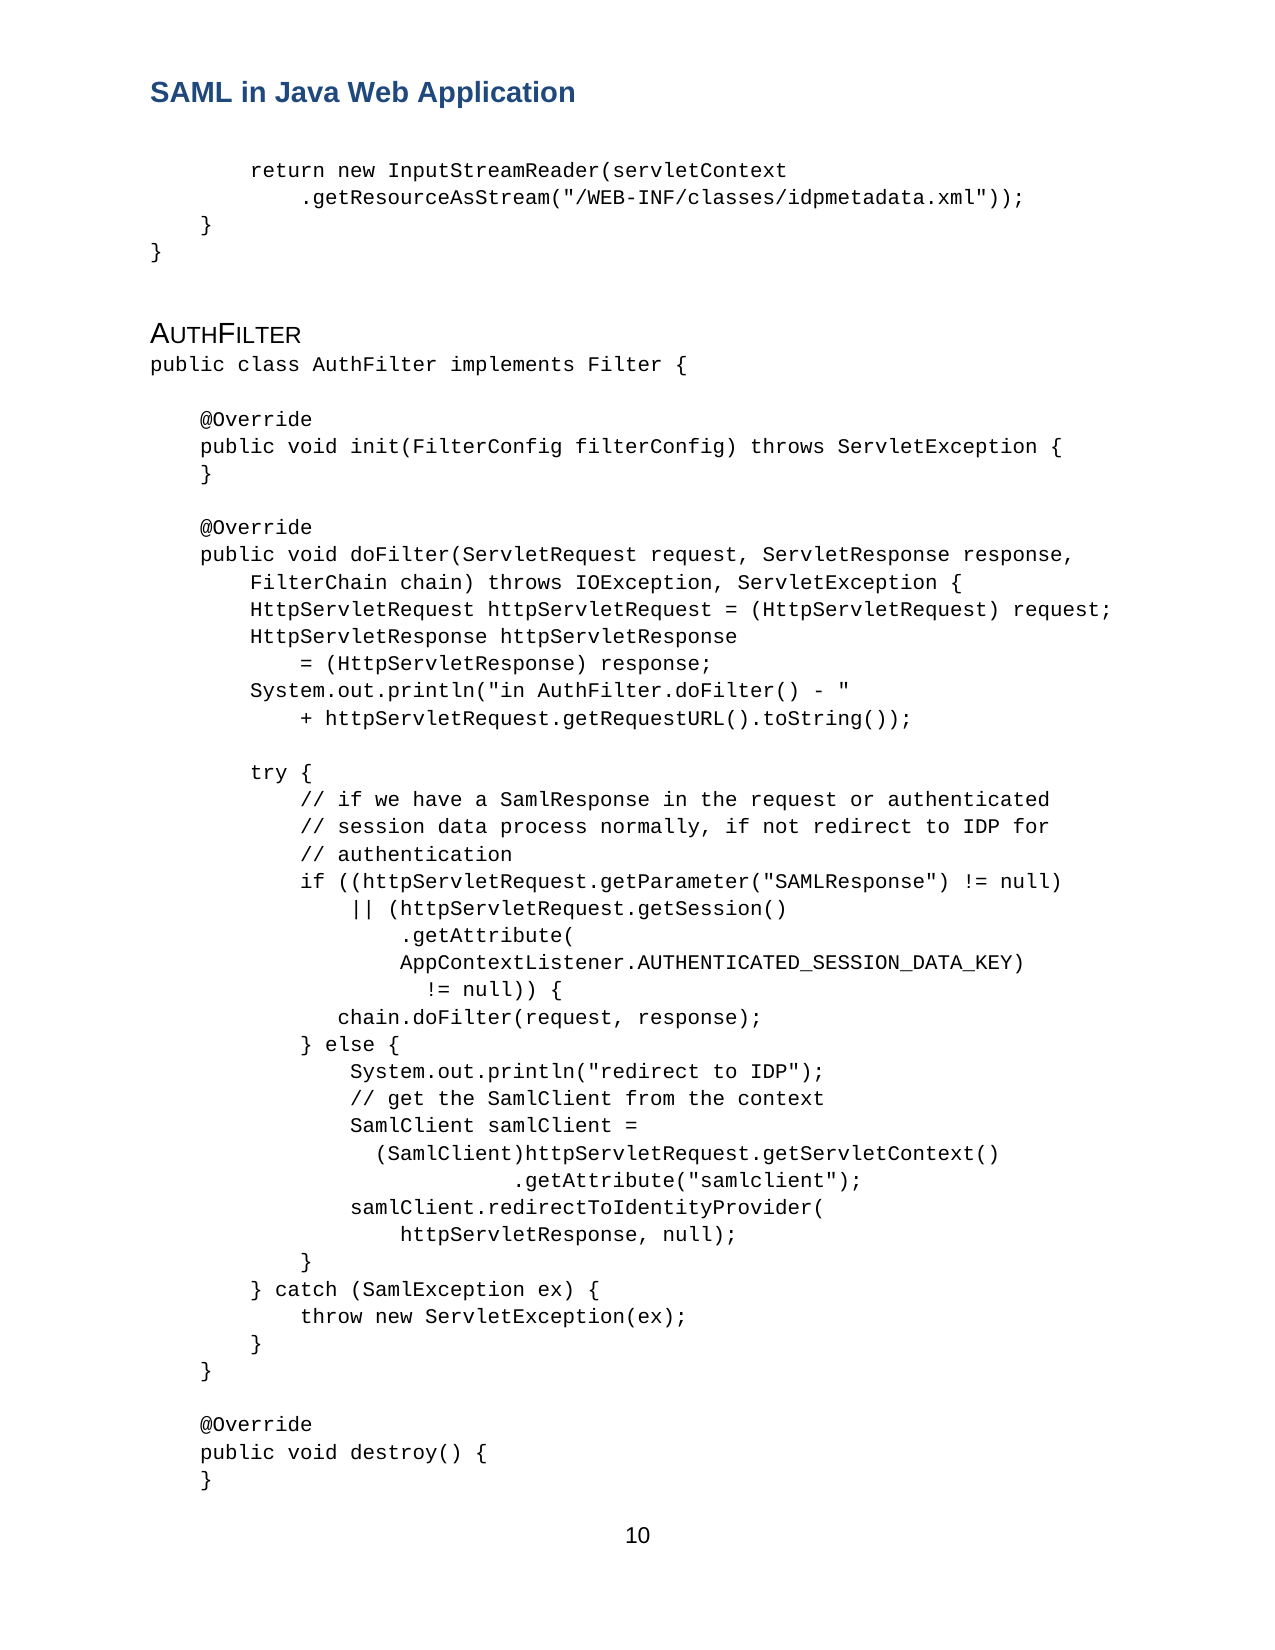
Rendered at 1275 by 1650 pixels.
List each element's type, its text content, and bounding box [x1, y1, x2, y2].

text // if we have a SamlResponse in the request or authenticated [150, 789, 1125, 813]
text = (HttpServletResponse) response; [150, 653, 1125, 677]
text FilterChain chain) throws IOException, ServletException { [150, 572, 1125, 595]
text != null)) { [150, 979, 1125, 1003]
text HttpServletRequest httpServletRequest = (HttpServletRequest) request; [150, 599, 1125, 622]
text // authentication [150, 843, 1125, 867]
text } catch (SamlException ex) { [150, 1278, 1125, 1302]
text } [150, 241, 1125, 265]
text return new InputStreamReader(servletContext [150, 159, 1125, 183]
text (SamlClient)httpServletRequest.getServletContext() [150, 1143, 1125, 1166]
text @Override [150, 517, 1125, 541]
text chain.doFilter(request, response); [150, 1007, 1125, 1030]
text @Override [150, 1414, 1125, 1438]
text try { [150, 762, 1125, 786]
text if ((httpServletRequest.getParameter("SAMLResponse") != null) [150, 871, 1125, 894]
text samlClient.redirectToIdentityProvider( [150, 1197, 1125, 1221]
text } [150, 214, 1125, 238]
text AppContextListener.AUTHENTICATED_SESSION_DATA_KEY) [150, 952, 1125, 976]
text SamlClient samlClient = [150, 1115, 1125, 1139]
text } [150, 1333, 1125, 1357]
text .getResourceAsStream("/WEB-INF/classes/idpmetadata.xml")); [150, 187, 1125, 210]
text public void init(FilterConfig filterConfig) throws ServletException { [150, 436, 1125, 459]
text System.out.println("redirect to IDP"); [150, 1061, 1125, 1085]
text // session data process normally, if not redirect to IDP for [150, 816, 1125, 840]
text public class AuthFilter implements Filter { [150, 354, 1125, 378]
text System.out.println("in AuthFilter.doFilter() - " [150, 680, 1125, 704]
text + httpServletRequest.getRequestURL().toString()); [150, 708, 1125, 731]
text public void doFilter(ServletRequest request, ServletResponse response, [150, 544, 1125, 568]
text } else { [150, 1034, 1125, 1057]
text || (httpServletRequest.getSession() [150, 898, 1125, 922]
text .getAttribute("samlclient"); [150, 1170, 1125, 1193]
text } [150, 463, 1125, 487]
text throw new ServletException(ex); [150, 1306, 1125, 1329]
text } [150, 1360, 1125, 1384]
text HttpServletResponse httpServletResponse [150, 626, 1125, 650]
text // get the SamlClient from the context [150, 1088, 1125, 1112]
text @Override [150, 408, 1125, 432]
subtitle AuthFilter [150, 316, 1125, 350]
text } [150, 1469, 1125, 1492]
text httpServletResponse, null); [150, 1224, 1125, 1248]
text } [150, 1251, 1125, 1275]
text .getAttribute( [150, 925, 1125, 949]
text public void destroy() { [150, 1442, 1125, 1465]
